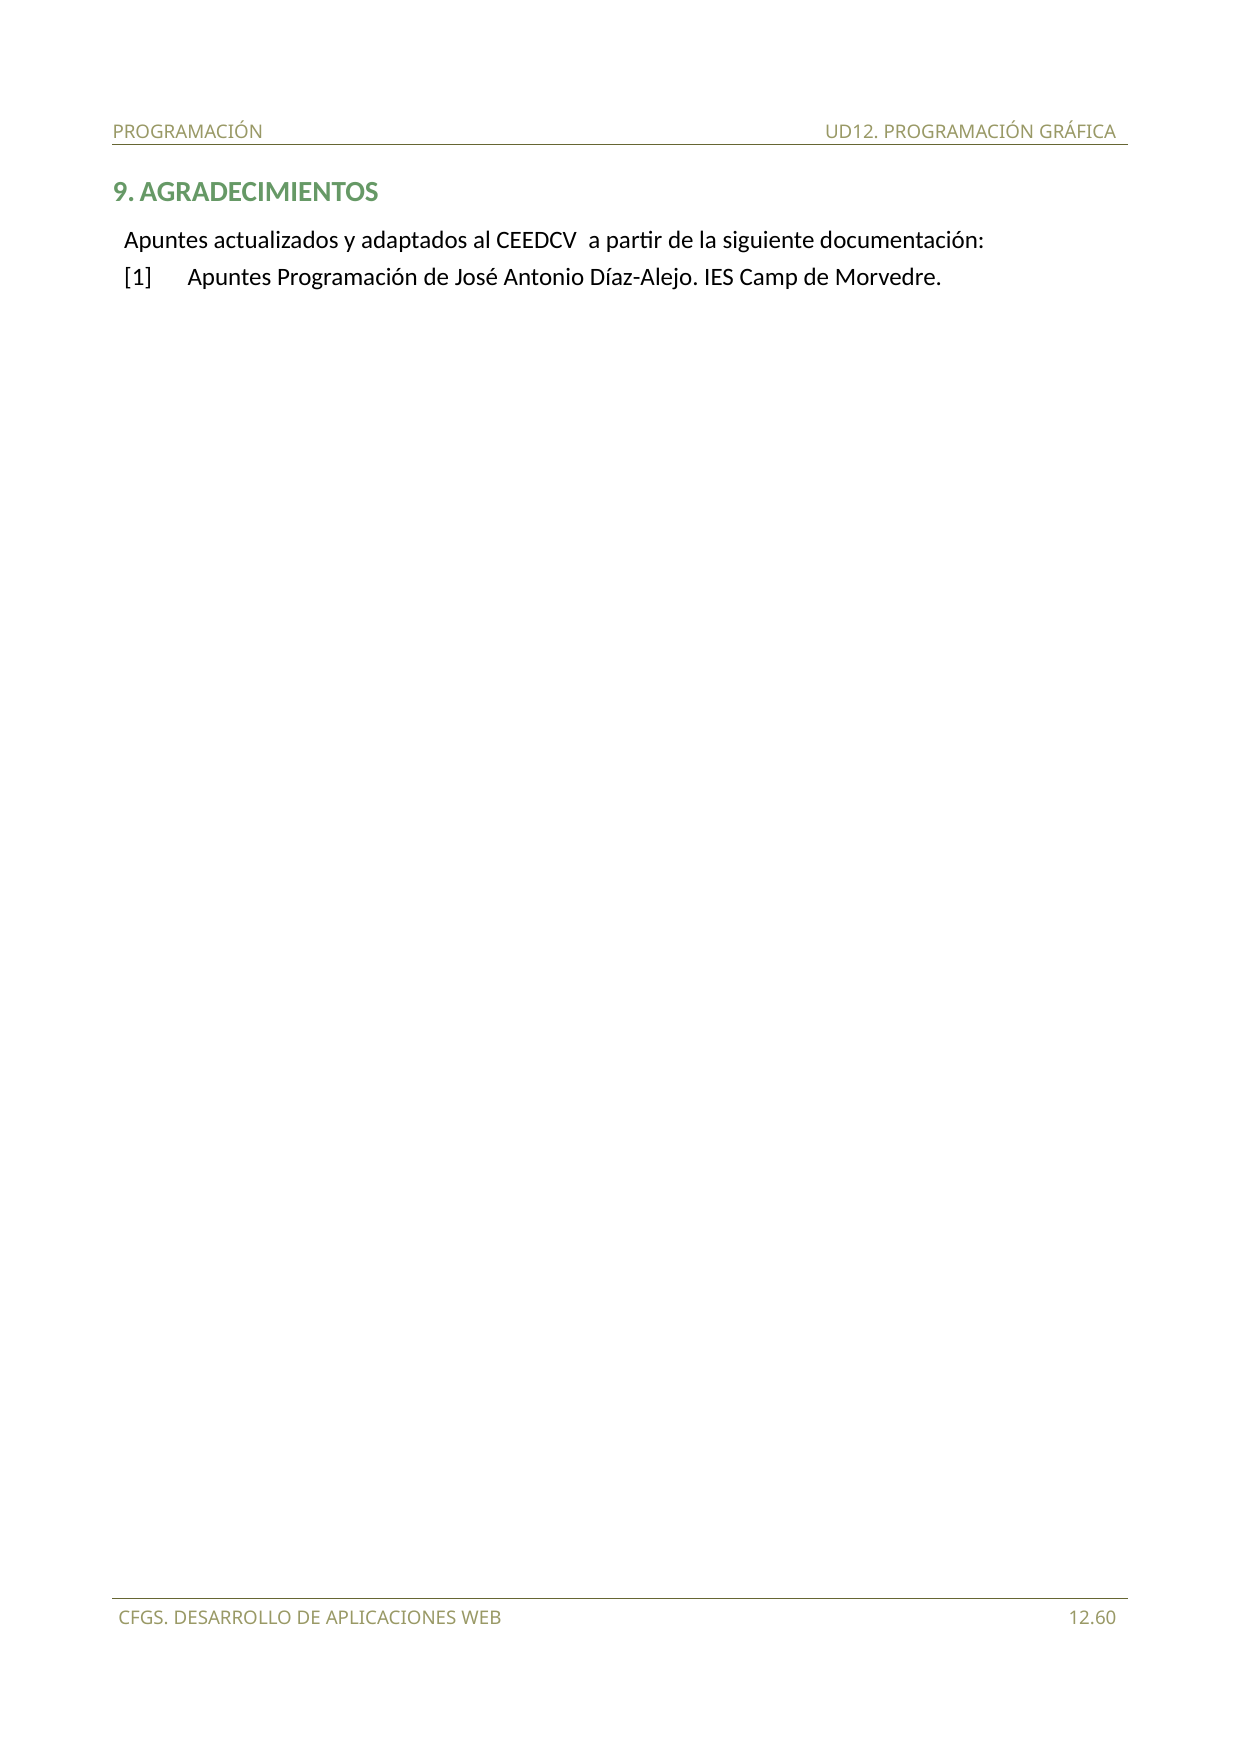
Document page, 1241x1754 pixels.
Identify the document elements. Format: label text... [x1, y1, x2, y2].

text Apuntes actualizados y adaptados al CEEDCV a partir de la siguiente documentación: [112, 224, 1128, 254]
text [1] Apuntes Programación de José Antonio Díaz-Alejo. IES Camp de Morvedre. [112, 261, 1128, 291]
subtitle Agradecimientos [112, 173, 1128, 209]
